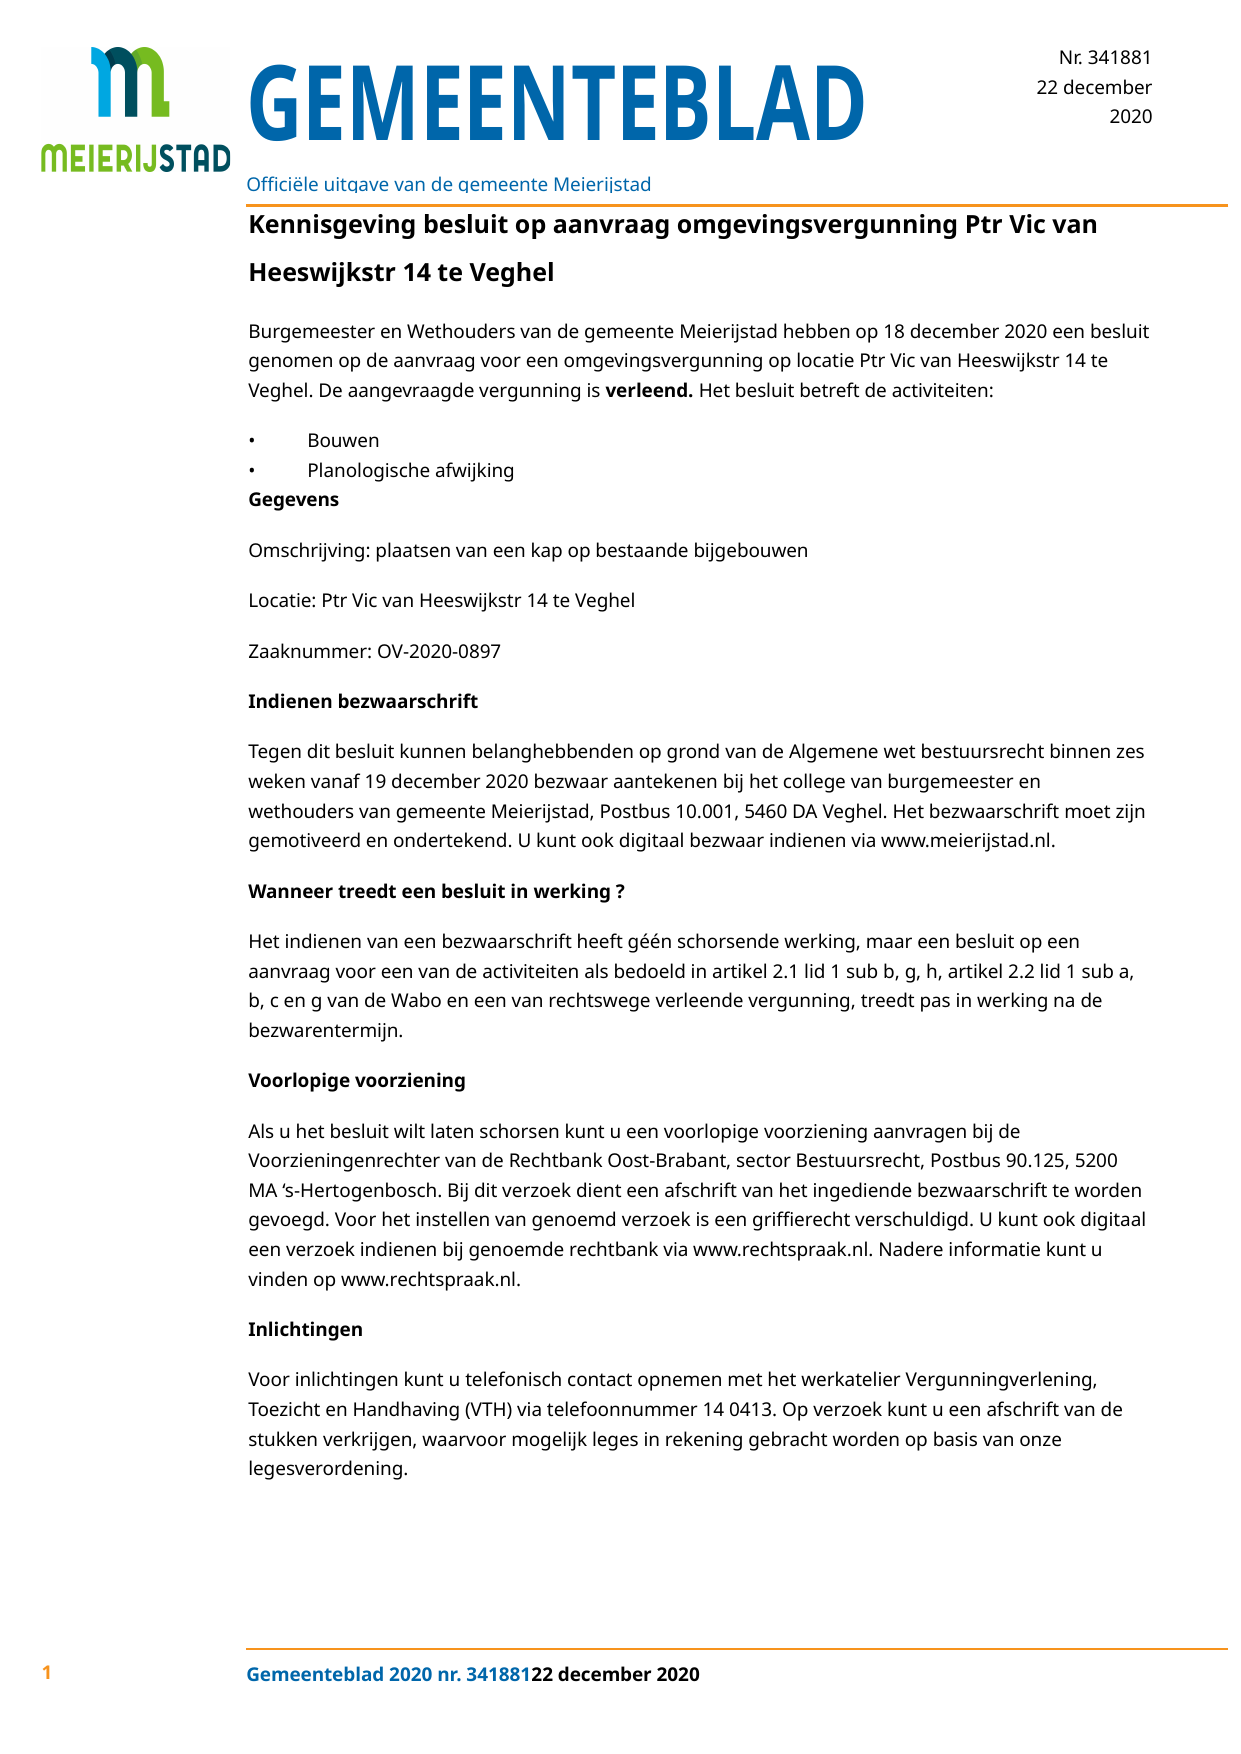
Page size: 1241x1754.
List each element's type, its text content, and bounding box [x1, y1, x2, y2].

text Inlichtingen [248, 1316, 1152, 1342]
text Wanneer treedt een besluit in werking ? [248, 878, 1152, 904]
text Burgemeester en Wethouders van de gemeente Meierijstad hebben op 18 december 2020 een besluit genomen op de aanvraag voor een omgevingsvergunning op locatie Ptr Vic van Heeswijkstr 14 te Veghel. De aangevraagde vergunning is verleend. Het besluit betreft de activiteiten: [248, 318, 1152, 403]
list Planologische afwijking [248, 457, 1152, 483]
picture [41, 47, 231, 172]
text Voorlopige voorziening [248, 1067, 1152, 1093]
list Bouwen [248, 427, 1152, 453]
text Gegevens [248, 487, 1152, 512]
text Kennisgeving besluit op aanvraag omgevingsvergunning Ptr Vic van Heeswijkstr 14 te Veghel [248, 207, 1152, 288]
text Tegen dit besluit kunnen belanghebbenden op grond van de Algemene wet bestuursrecht binnen zes weken vanaf 19 december 2020 bezwaar aantekenen bij het college van burgemeester en wethouders van gemeente Meierijstad, Postbus 10.001, 5460 DA Veghel. Het bezwaarschrift moet zijn gemotiveerd en ondertekend. U kunt ook digitaal bezwaar indienen via www.meierijstad.nl. [248, 739, 1152, 853]
text Zaaknummer: OV-2020-0897 [248, 638, 1152, 664]
text Voor inlichtingen kunt u telefonisch contact opnemen met het werkatelier Vergunningverlening, Toezicht en Handhaving (VTH) via telefoonnummer 14 0413. Op verzoek kunt u een afschrift van de stukken verkrijgen, waarvoor mogelijk leges in rekening gebracht worden op basis van onze legesverordening. [248, 1367, 1152, 1481]
text Indienen bezwaarschrift [248, 688, 1152, 714]
text Locatie: Ptr Vic van Heeswijkstr 14 te Veghel [248, 587, 1152, 613]
text Als u het besluit wilt laten schorsen kunt u een voorlopige voorziening aanvragen bij de Voorzieningenrechter van de Rechtbank Oost-Brabant, sector Bestuursrecht, Postbus 90.125, 5200 MA ‘s-Hertogenbosch. Bij dit verzoek dient een afschrift van het ingediende bezwaarschrift te worden gevoegd. Voor het instellen van genoemd verzoek is een griffierecht verschuldigd. U kunt ook digitaal een verzoek indienen bij genoemde rechtbank via www.rechtspraak.nl. Nadere informatie kunt u vinden op www.rechtspraak.nl. [248, 1118, 1152, 1292]
text Omschrijving: plaatsen van een kap op bestaande bijgebouwen [248, 537, 1152, 563]
text Het indienen van een bezwaarschrift heeft géén schorsende werking, maar een besluit op een aanvraag voor een van de activiteiten als bedoeld in artikel 2.1 lid 1 sub b, g, h, artikel 2.2 lid 1 sub a, b, c en g van de Wabo en een van rechtswege verleende vergunning, treedt pas in werking na de bezwarentermijn. [248, 928, 1152, 1043]
